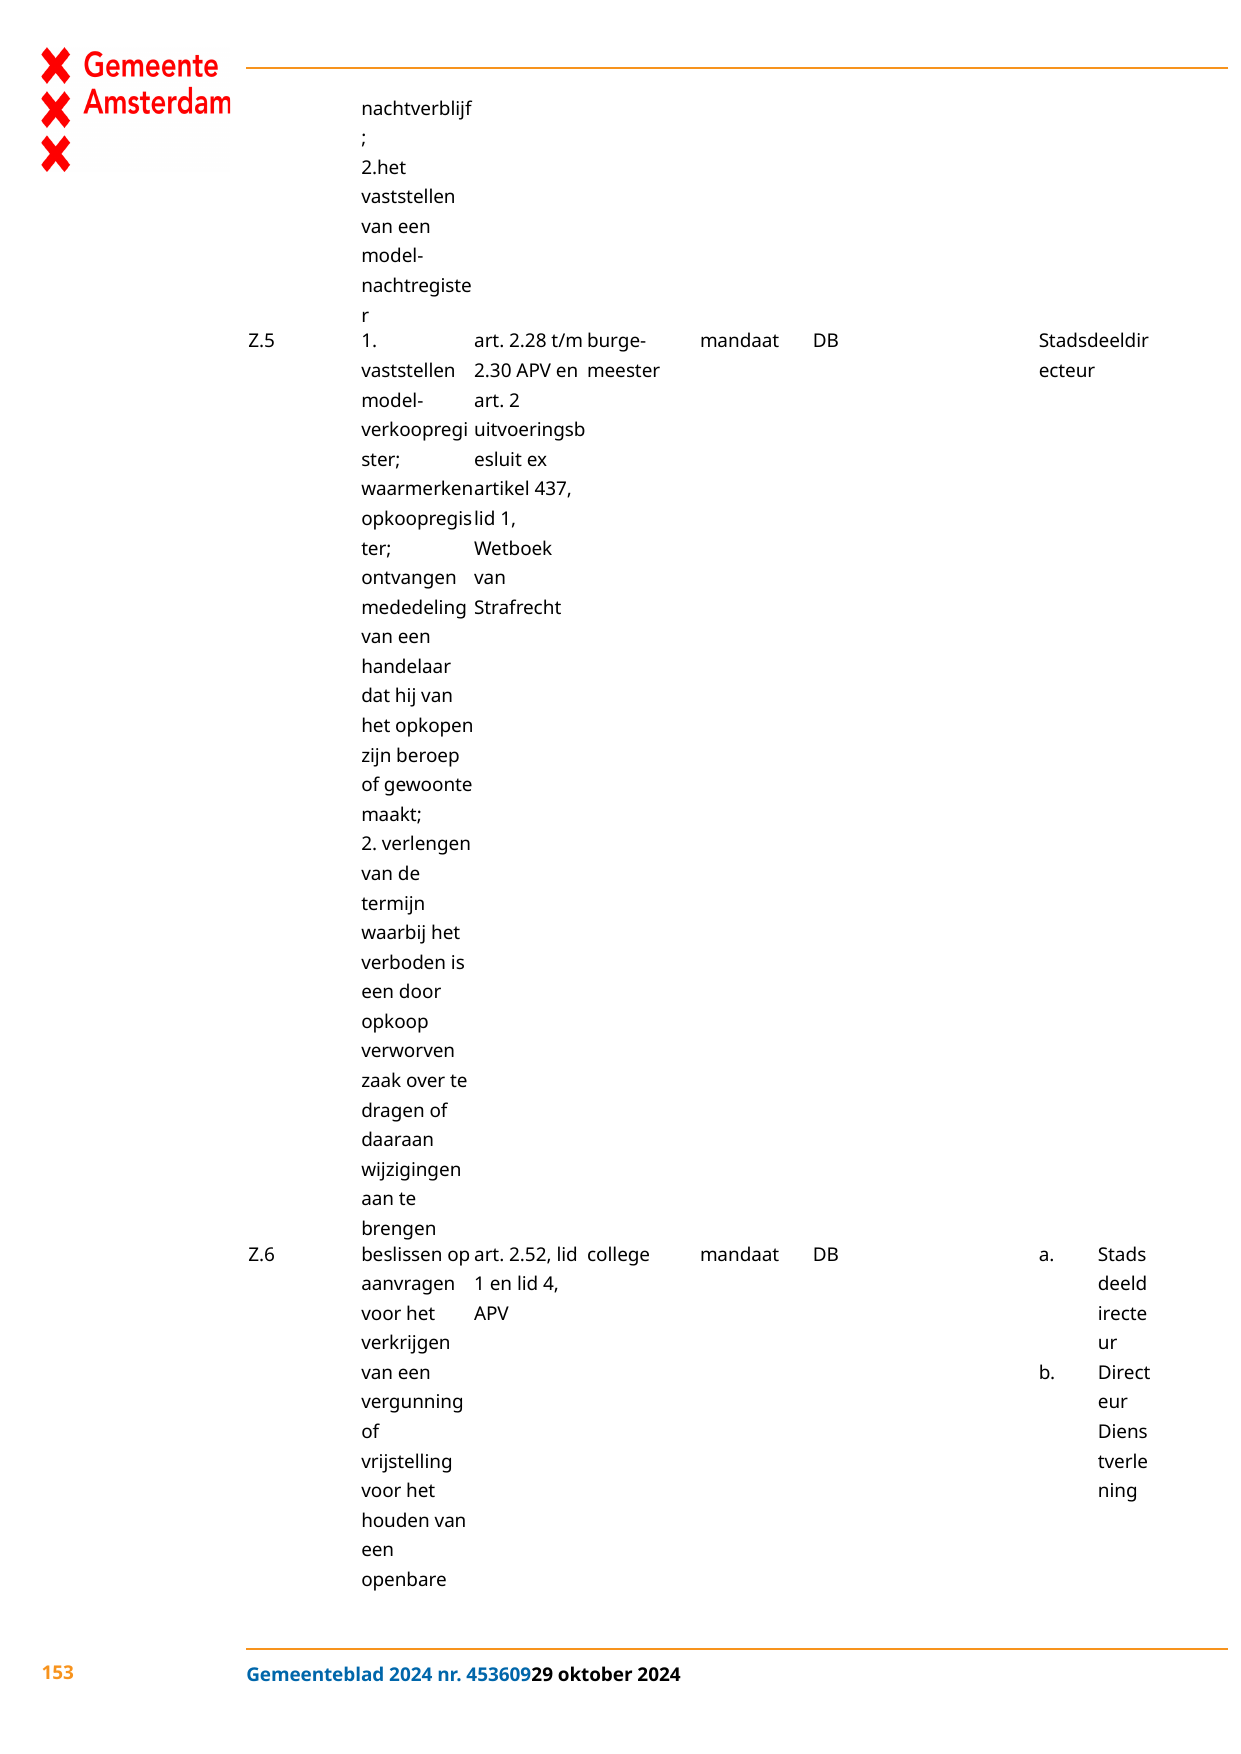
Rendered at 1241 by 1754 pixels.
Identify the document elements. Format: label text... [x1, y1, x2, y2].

table_cell art. 2.52, lid 1 en lid 4, APV [474, 1241, 587, 1592]
table_cell college [587, 1241, 700, 1592]
table_cell nachtverblijf; 2.het vaststellen van een model-nachtregister [361, 95, 474, 328]
table_cell mandaat [700, 1241, 813, 1592]
table_cell art. 2.28 t/m 2.30 APV en art. 2 uitvoeringsbesluit ex artikel 437, lid 1, Wetboek van Strafrecht [474, 328, 587, 1241]
picture [41, 47, 231, 172]
table_cell [700, 95, 813, 328]
table_cell DB [813, 1241, 926, 1592]
table_cell beslissen op aanvragen voor het verkrijgen van een vergunning of vrijstelling voor het houden van een openbare [361, 1241, 474, 1592]
table_cell Stadsdeeldirecteur Directeur Dienstverlening [1039, 1241, 1152, 1592]
table_cell mandaat [700, 328, 813, 1241]
table_cell [248, 95, 361, 328]
table_cell burge-meester [587, 328, 700, 1241]
table_cell [474, 95, 587, 328]
table_cell [926, 95, 1038, 328]
table_cell 1. vaststellen model-verkoopregister; waarmerken opkoopregister; ontvangen mededeling van een handelaar dat hij van het opkopen zijn beroep of gewoonte maakt; 2. verlengen van de termijn waarbij het verboden is een door opkoop verworven zaak over te dragen of daaraan wijzigingen aan te brengen [361, 328, 474, 1241]
table_cell DB [813, 328, 926, 1241]
table_cell Z.5 [248, 328, 361, 1241]
table_cell Z.6 [248, 1241, 361, 1592]
table_cell [1039, 95, 1152, 328]
table_cell [813, 95, 926, 328]
table_cell [587, 95, 700, 328]
table_cell [926, 328, 1038, 1241]
table_cell [926, 1241, 1038, 1592]
table_cell Stadsdeeldirecteur [1039, 328, 1152, 1241]
